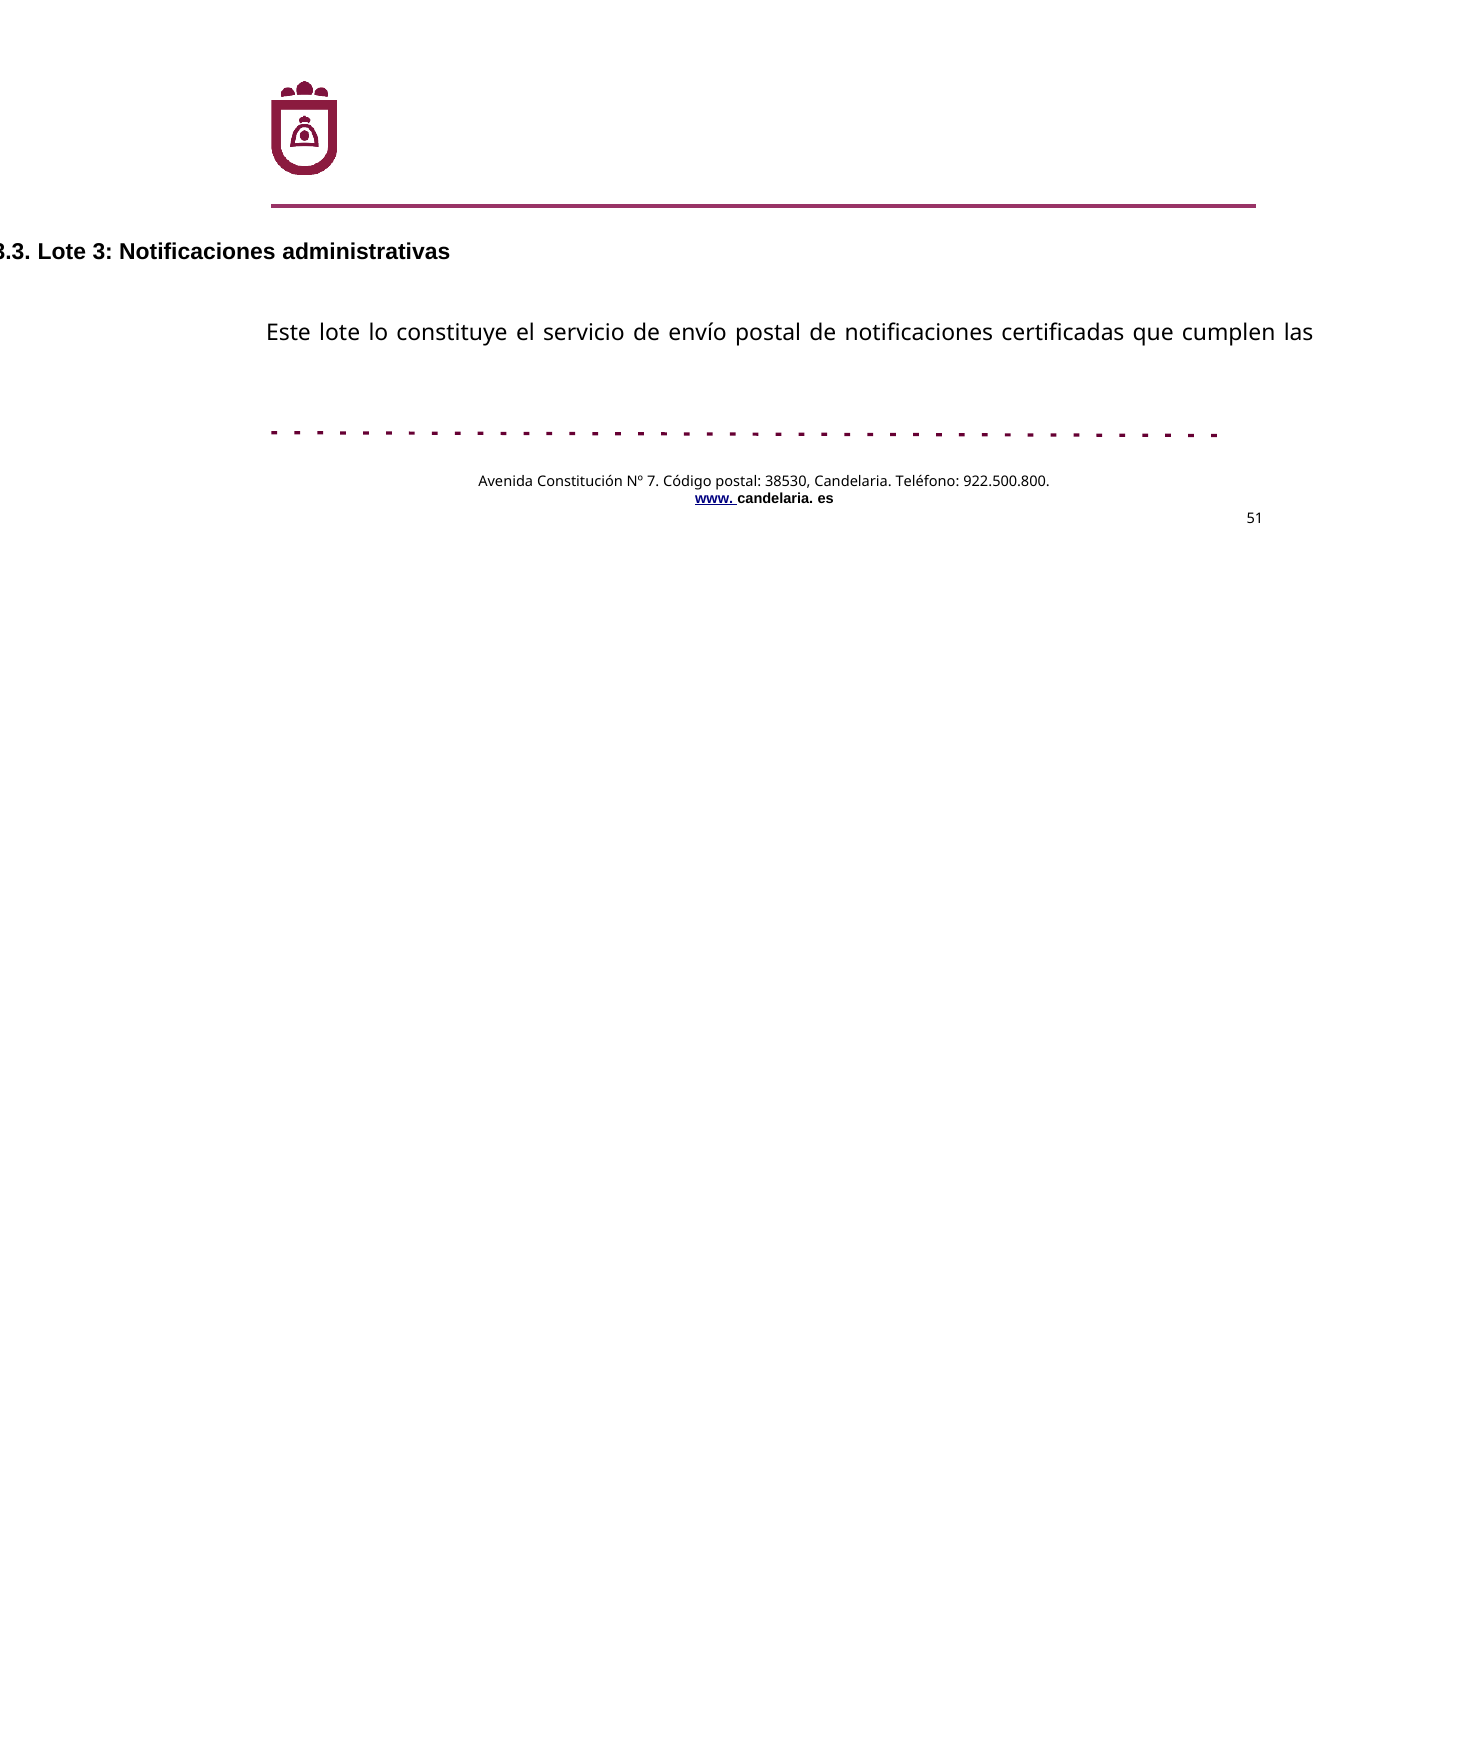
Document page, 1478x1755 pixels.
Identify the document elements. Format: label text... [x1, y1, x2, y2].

text Avenida Constitución Nº 7. Código postal: 38530, Candelaria. Teléfono: 922.500.800. [408, 474, 1120, 490]
text www. candelaria. es [408, 490, 1120, 507]
text 51 [37, 507, 1263, 527]
list Lote 3: Notificaciones administrativas [0, 238, 1427, 264]
text Este lote lo constituye el servicio de envío postal de notificaciones certificadas que cumplen las [266, 316, 1427, 347]
